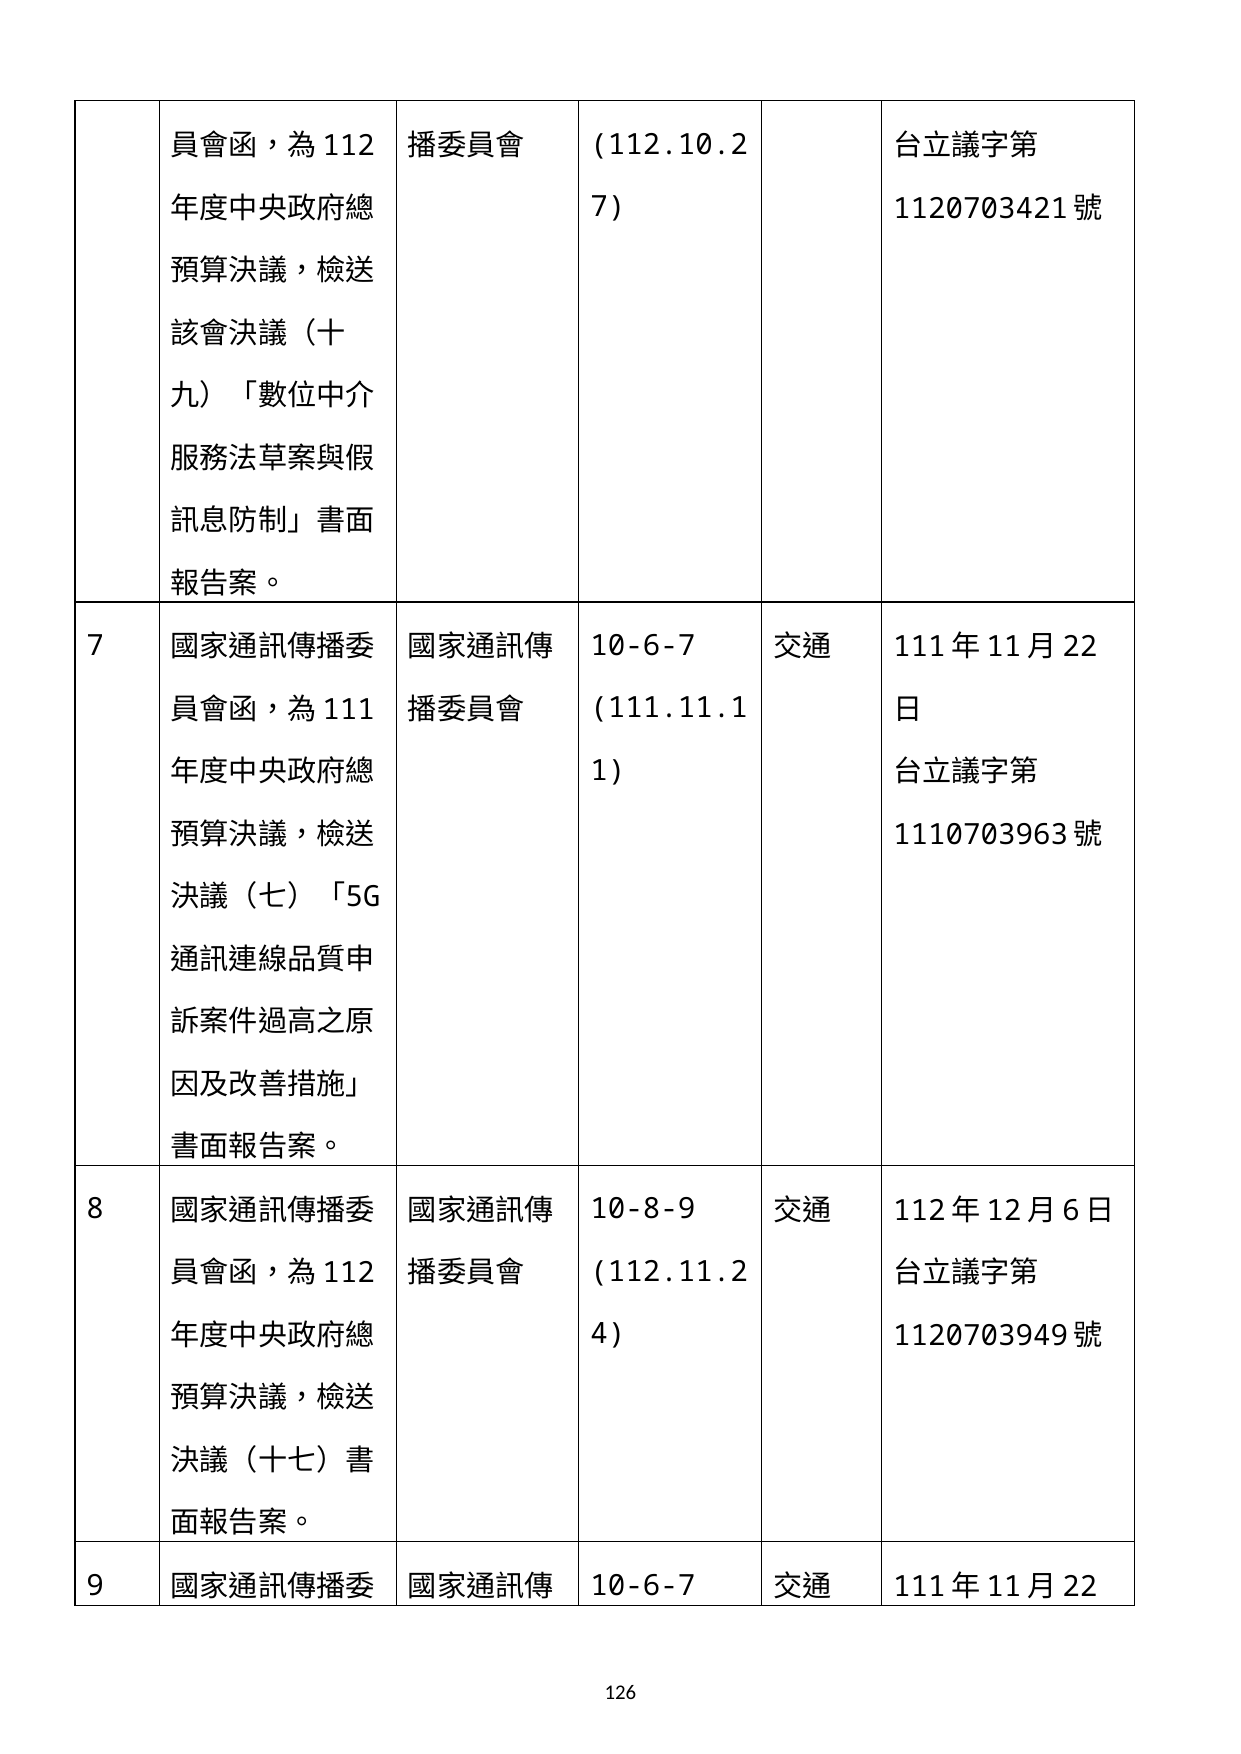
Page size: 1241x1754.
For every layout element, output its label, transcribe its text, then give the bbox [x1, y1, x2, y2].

table_cell 台立議字第1120703421號 [882, 101, 1134, 601]
table_cell 國家通訊傳播委員會 [397, 603, 578, 1165]
table_cell 8 [76, 1166, 159, 1541]
table_cell 國家通訊傳播委 [160, 1542, 396, 1604]
table_cell 7 [76, 603, 159, 1165]
table_cell 111年11月22 [882, 1542, 1134, 1604]
table_cell (112.10.27) [579, 101, 761, 601]
table_cell 9 [76, 1542, 159, 1604]
table_cell 10-8-9 (112.11.24) [579, 1166, 761, 1541]
table_cell 112年12月6日 台立議字第1120703949號 [882, 1166, 1134, 1541]
table_cell 播委員會 [397, 101, 578, 601]
table_cell 交通 [762, 1166, 881, 1541]
table_cell 員會函，為112年度中央政府總預算決議，檢送該會決議（十九）「數位中介服務法草案與假訊息防制」書面報告案。 [160, 101, 396, 601]
table_cell [762, 101, 881, 601]
table_cell 111年11月22日 台立議字第1110703963號 [882, 603, 1134, 1165]
table_cell 交通 [762, 603, 881, 1165]
table_cell 國家通訊傳播委員會函，為111年度中央政府總預算決議，檢送決議（七）「5G通訊連線品質申訴案件過高之原因及改善措施」書面報告案。 [160, 603, 396, 1165]
table_cell 10-6-7 [579, 1542, 761, 1604]
table_cell 國家通訊傳播委員會函，為112年度中央政府總預算決議，檢送決議（十七）書面報告案。 [160, 1166, 396, 1541]
table_cell 交通 [762, 1542, 881, 1604]
table_cell 國家通訊傳播委員會 [397, 1166, 578, 1541]
table_cell 10-6-7 (111.11.11) [579, 603, 761, 1165]
table_cell [76, 101, 159, 601]
table_cell 國家通訊傳 [397, 1542, 578, 1604]
